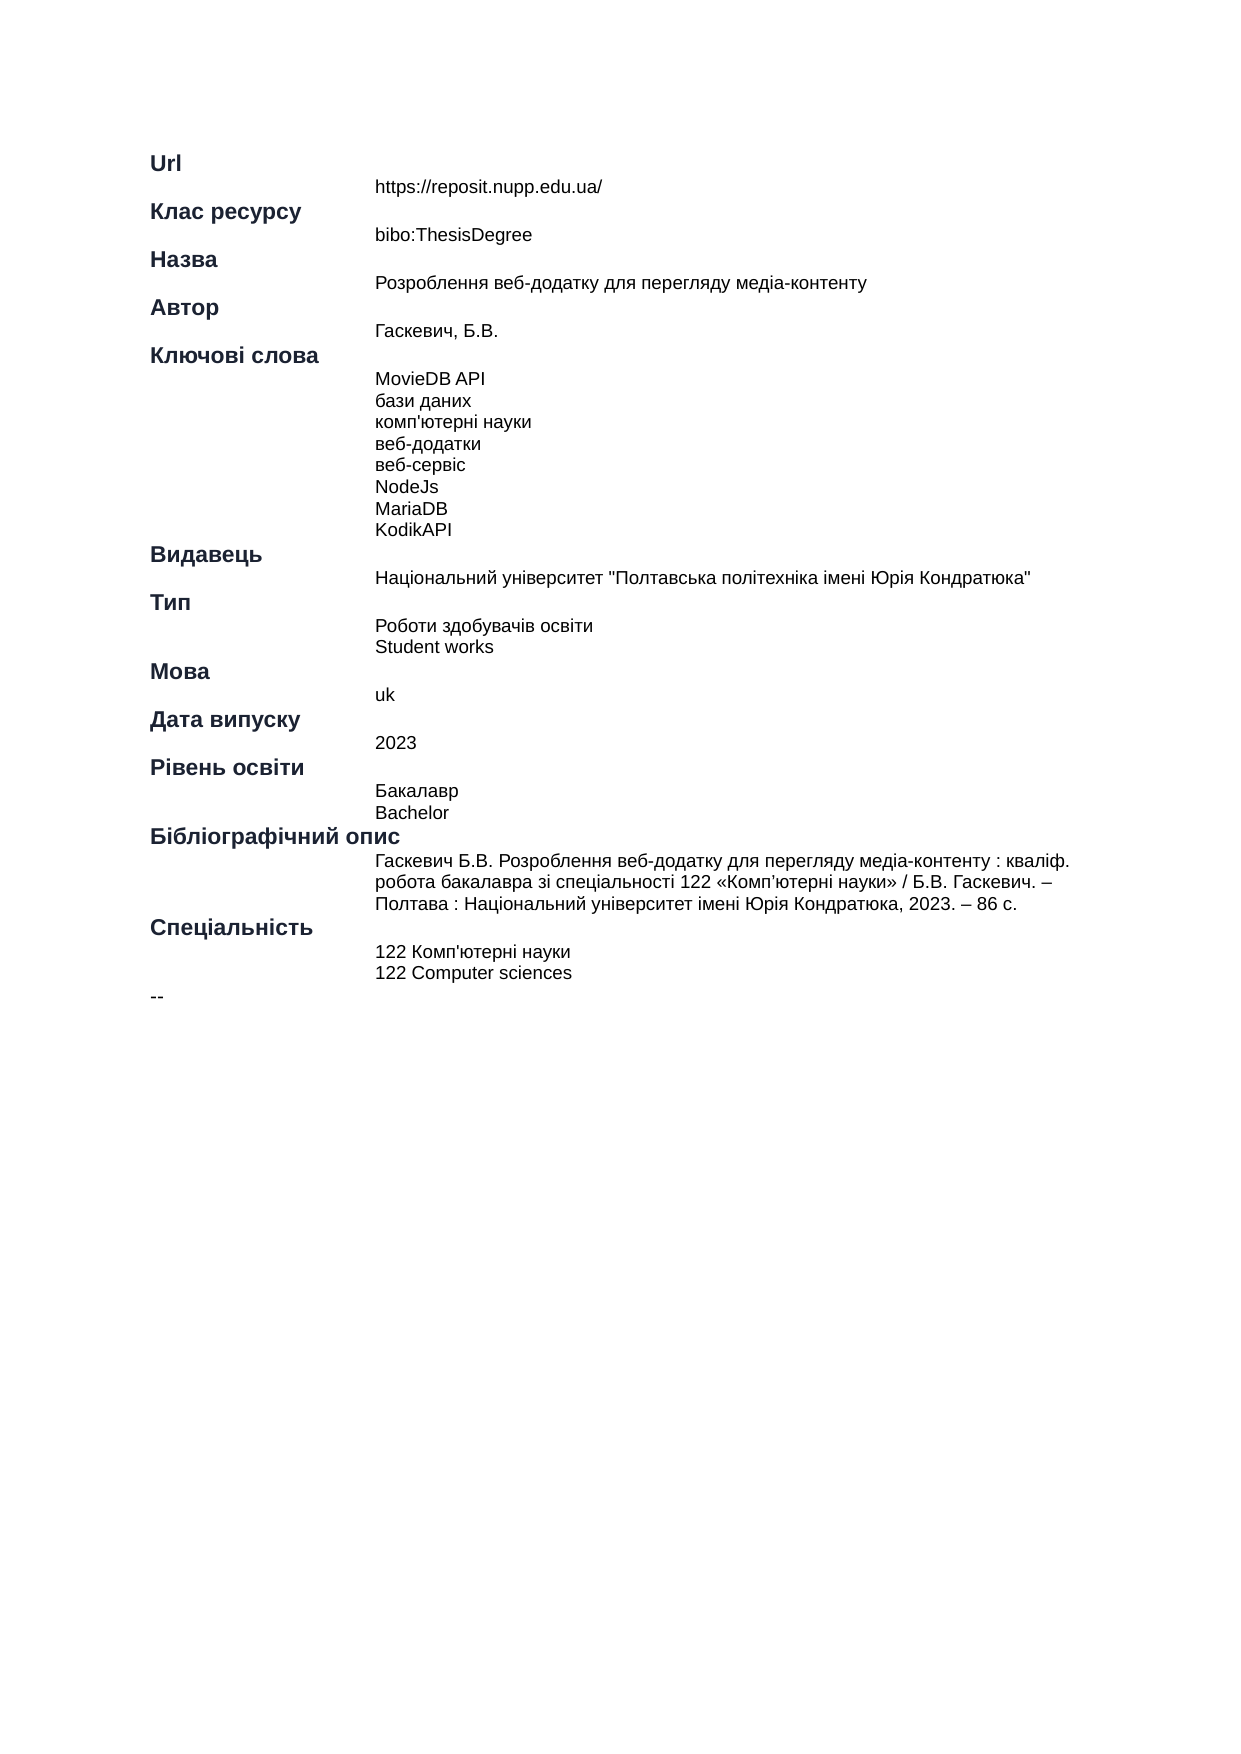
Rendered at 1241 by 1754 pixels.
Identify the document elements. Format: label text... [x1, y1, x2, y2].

text Розроблення веб-додатку для перегляду медіа-контенту [375, 272, 1090, 294]
text Видавець [150, 541, 1090, 567]
text bibo:ThesisDegree [375, 224, 1090, 246]
text Бакалавр [375, 780, 1090, 802]
text MovieDB API [375, 368, 1090, 389]
text 122 Комп'ютерні науки [375, 941, 1090, 962]
text веб-додатки [375, 433, 1090, 454]
text Bachelor [375, 802, 1090, 823]
text Url [150, 150, 1090, 176]
text 2023 [375, 732, 1090, 754]
text uk [375, 684, 1090, 706]
text комп'ютерні науки [375, 411, 1090, 433]
text Національний університет "Полтавська політехніка імені Юрія Кондратюка" [375, 567, 1090, 588]
text Гаскевич, Б.В. [375, 320, 1090, 342]
text Автор [150, 294, 1090, 320]
text Рівень освіти [150, 754, 1090, 780]
text Клас ресурсу [150, 198, 1090, 224]
text Назва [150, 246, 1090, 272]
text Тип [150, 588, 1090, 615]
text Бібліографічний опис [150, 823, 1090, 849]
text Student works [375, 636, 1090, 658]
text Ключові слова [150, 342, 1090, 368]
text NodeJs [375, 476, 1090, 497]
text Роботи здобувачів освіти [375, 615, 1090, 636]
text https://reposit.nupp.edu.ua/ [375, 176, 1090, 198]
text Мова [150, 658, 1090, 684]
text Гаскевич Б.В. Розроблення веб-додатку для перегляду медіа-контенту : кваліф. робота бакалавра зі спеціальності 122 «Комп’ютерні науки» / Б.В. Гаскевич. – Полтава : Національний університет імені Юрія Кондратюка, 2023. – 86 с. [375, 849, 1090, 914]
text Дата випуску [150, 706, 1090, 732]
text веб-сервіс [375, 454, 1090, 476]
text MariaDB [375, 497, 1090, 519]
text -- [150, 984, 1090, 1008]
text KodikAPI [375, 519, 1090, 541]
text 122 Computer sciences [375, 962, 1090, 984]
text бази даних [375, 389, 1090, 411]
text Спеціальність [150, 914, 1090, 941]
